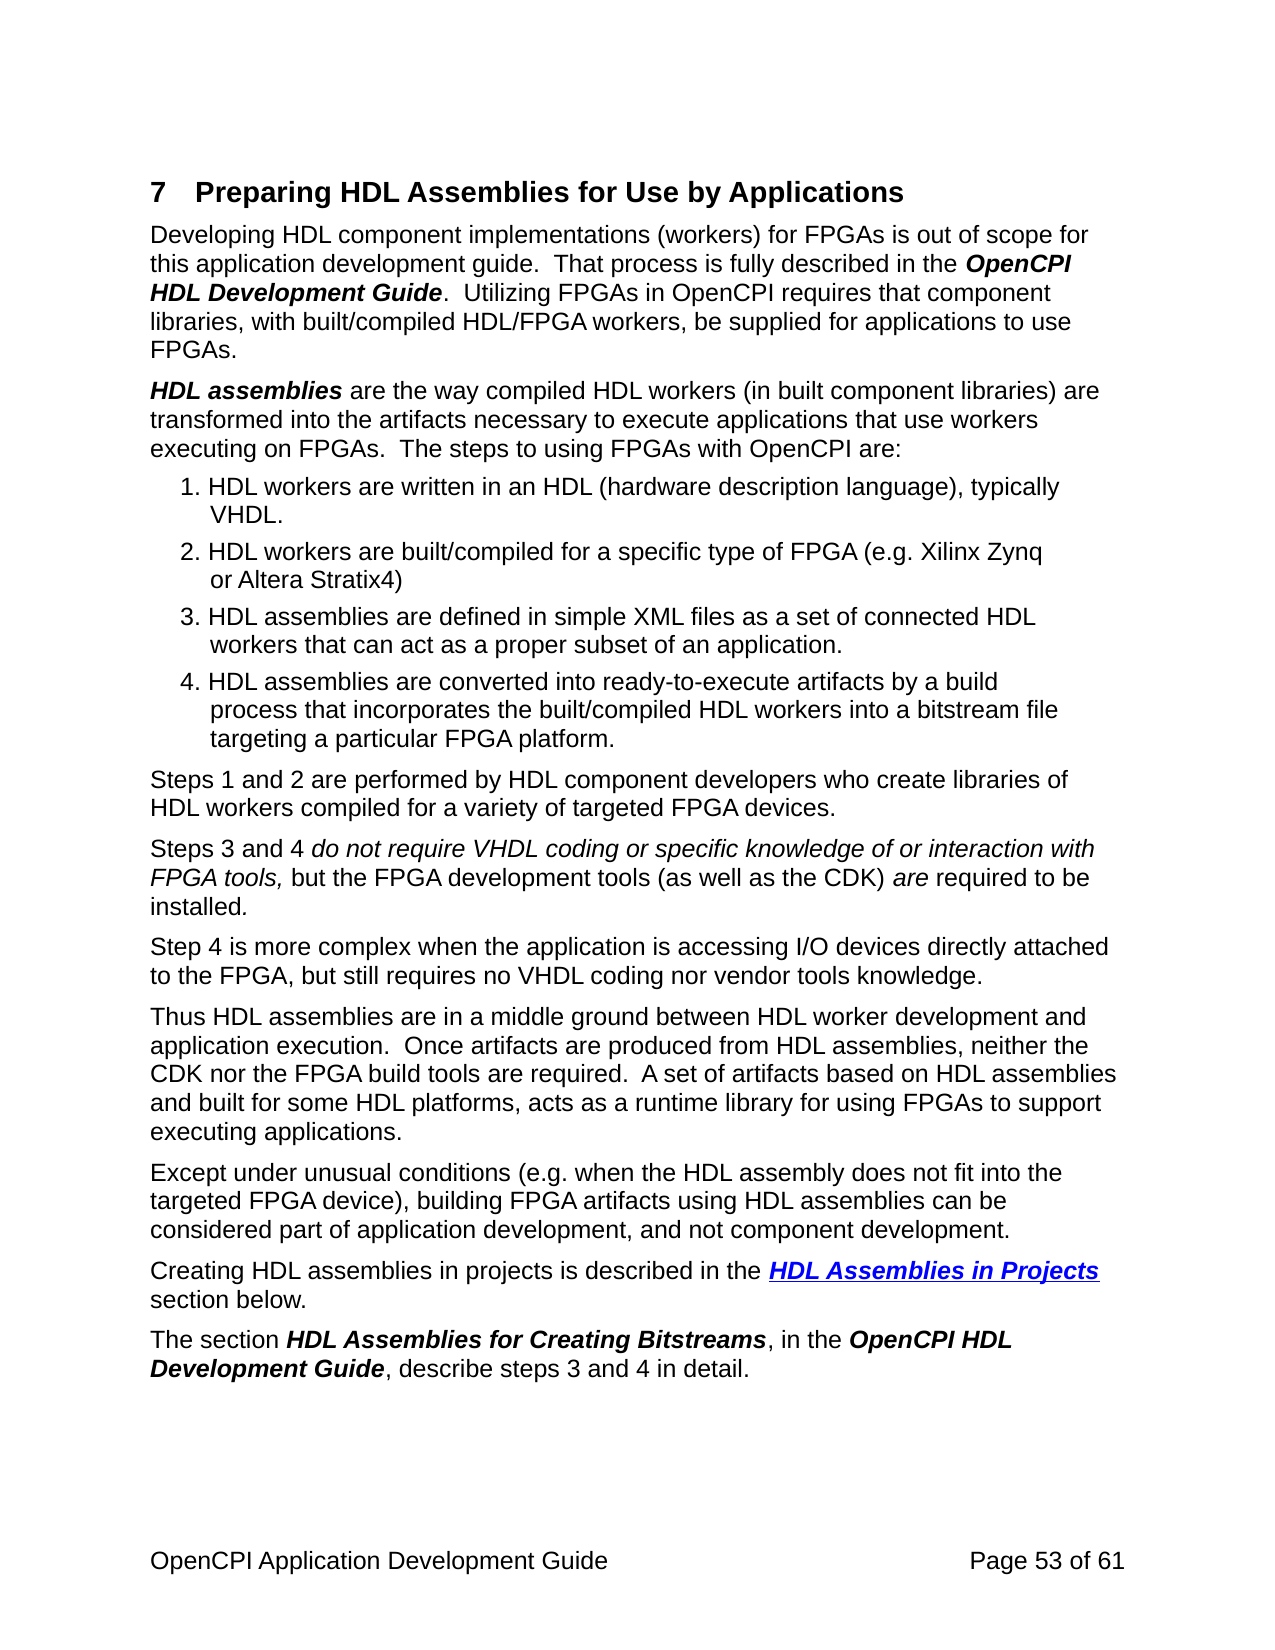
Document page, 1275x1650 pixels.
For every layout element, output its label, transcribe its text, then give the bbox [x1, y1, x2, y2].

subtitle Preparing HDL Assemblies for Use by Applications [150, 175, 1125, 208]
list HDL workers are written in an HDL (hardware description language), typically VHDL. [180, 471, 1065, 529]
text Developing HDL component implementations (workers) for FPGAs is out of scope for this application development guide. That process is fully described in the OpenCPI HDL Development Guide. Utilizing FPGAs in OpenCPI requires that component libraries, with built/compiled HDL/FPGA workers, be supplied for applications to use FPGAs. [150, 221, 1125, 364]
text Step 4 is more complex when the application is accessing I/O devices directly attached to the FPGA, but still requires no VHDL coding nor vendor tools knowledge. [150, 932, 1125, 990]
text Creating HDL assemblies in projects is described in the HDL Assemblies in Projects section below. [150, 1256, 1125, 1313]
list HDL assemblies are converted into ready-to-execute artifacts by a build process that incorporates the built/compiled HDL workers into a bitstream file targeting a particular FPGA platform. [180, 666, 1065, 753]
text Except under unusual conditions (e.g. when the HDL assembly does not fit into the targeted FPGA device), building FPGA artifacts using HDL assemblies can be considered part of application development, and not component development. [150, 1158, 1125, 1244]
list HDL workers are built/compiled for a specific type of FPGA (e.g. Xilinx Zynq or Altera Stratix4) [180, 536, 1065, 594]
text Thus HDL assemblies are in a middle ground between HDL worker development and application execution. Once artifacts are produced from HDL assemblies, neither the CDK nor the FPGA build tools are required. A set of artifacts based on HDL assemblies and built for some HDL platforms, acts as a runtime library for using FPGAs to support executing applications. [150, 1002, 1125, 1146]
text HDL assemblies are the way compiled HDL workers (in built component libraries) are transformed into the artifacts necessary to execute applications that use workers executing on FPGAs. The steps to using FPGAs with OpenCPI are: [150, 376, 1125, 462]
text Steps 3 and 4 do not require VHDL coding or specific knowledge of or interaction with FPGA tools, but the FPGA development tools (as well as the CDK) are required to be installed. [150, 834, 1125, 920]
text The section HDL Assemblies for Creating Bitstreams, in the OpenCPI HDL Development Guide, describe steps 3 and 4 in detail. [150, 1325, 1125, 1383]
list HDL assemblies are defined in simple XML files as a set of connected HDL workers that can act as a proper subset of an application. [180, 601, 1065, 659]
text Steps 1 and 2 are performed by HDL component developers who create libraries of HDL workers compiled for a variety of targeted FPGA devices. [150, 765, 1125, 822]
